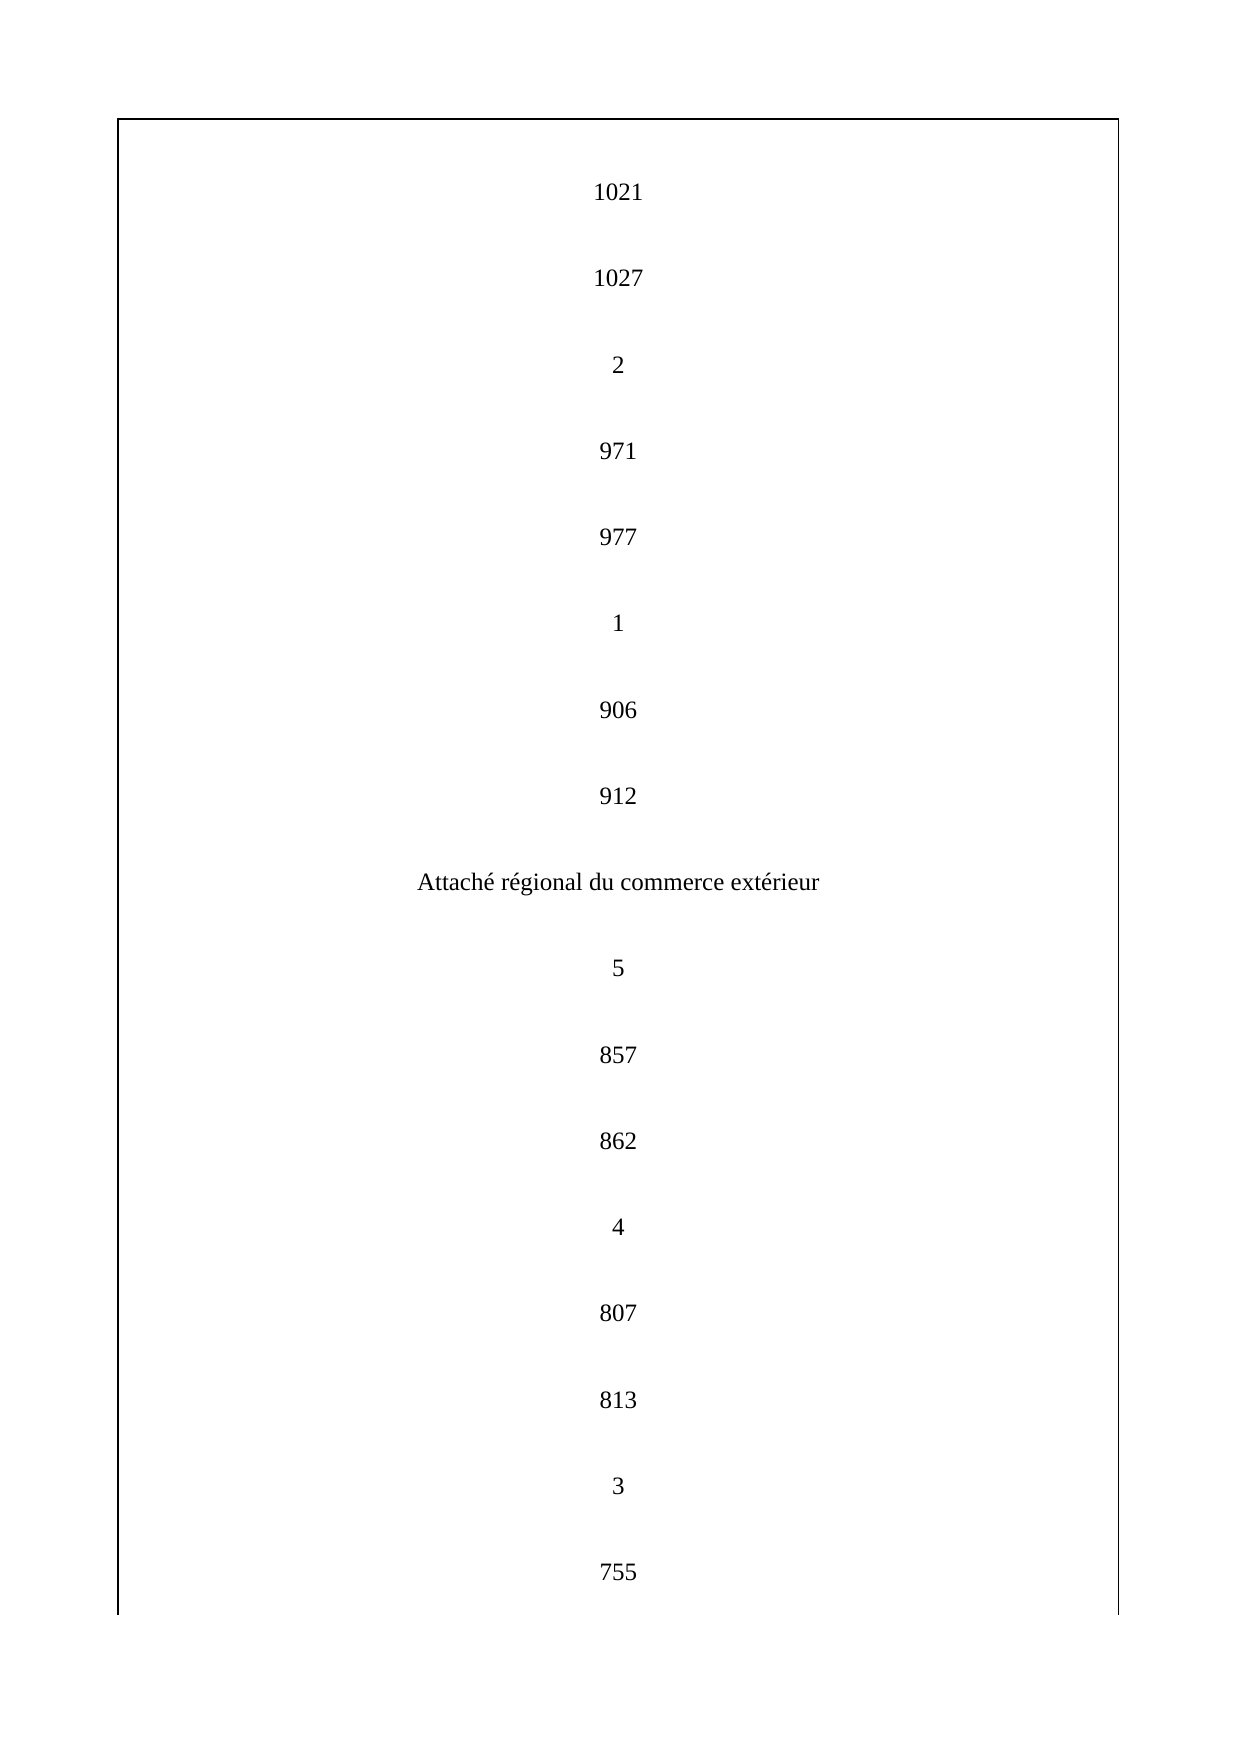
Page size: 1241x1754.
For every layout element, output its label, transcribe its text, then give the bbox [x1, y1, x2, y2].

table_header 1021 1027 2 971 977 1 906 912 Attaché régional du commerce extérieur 5 857 862 4 807 813 3 755 [119, 120, 1118, 1615]
